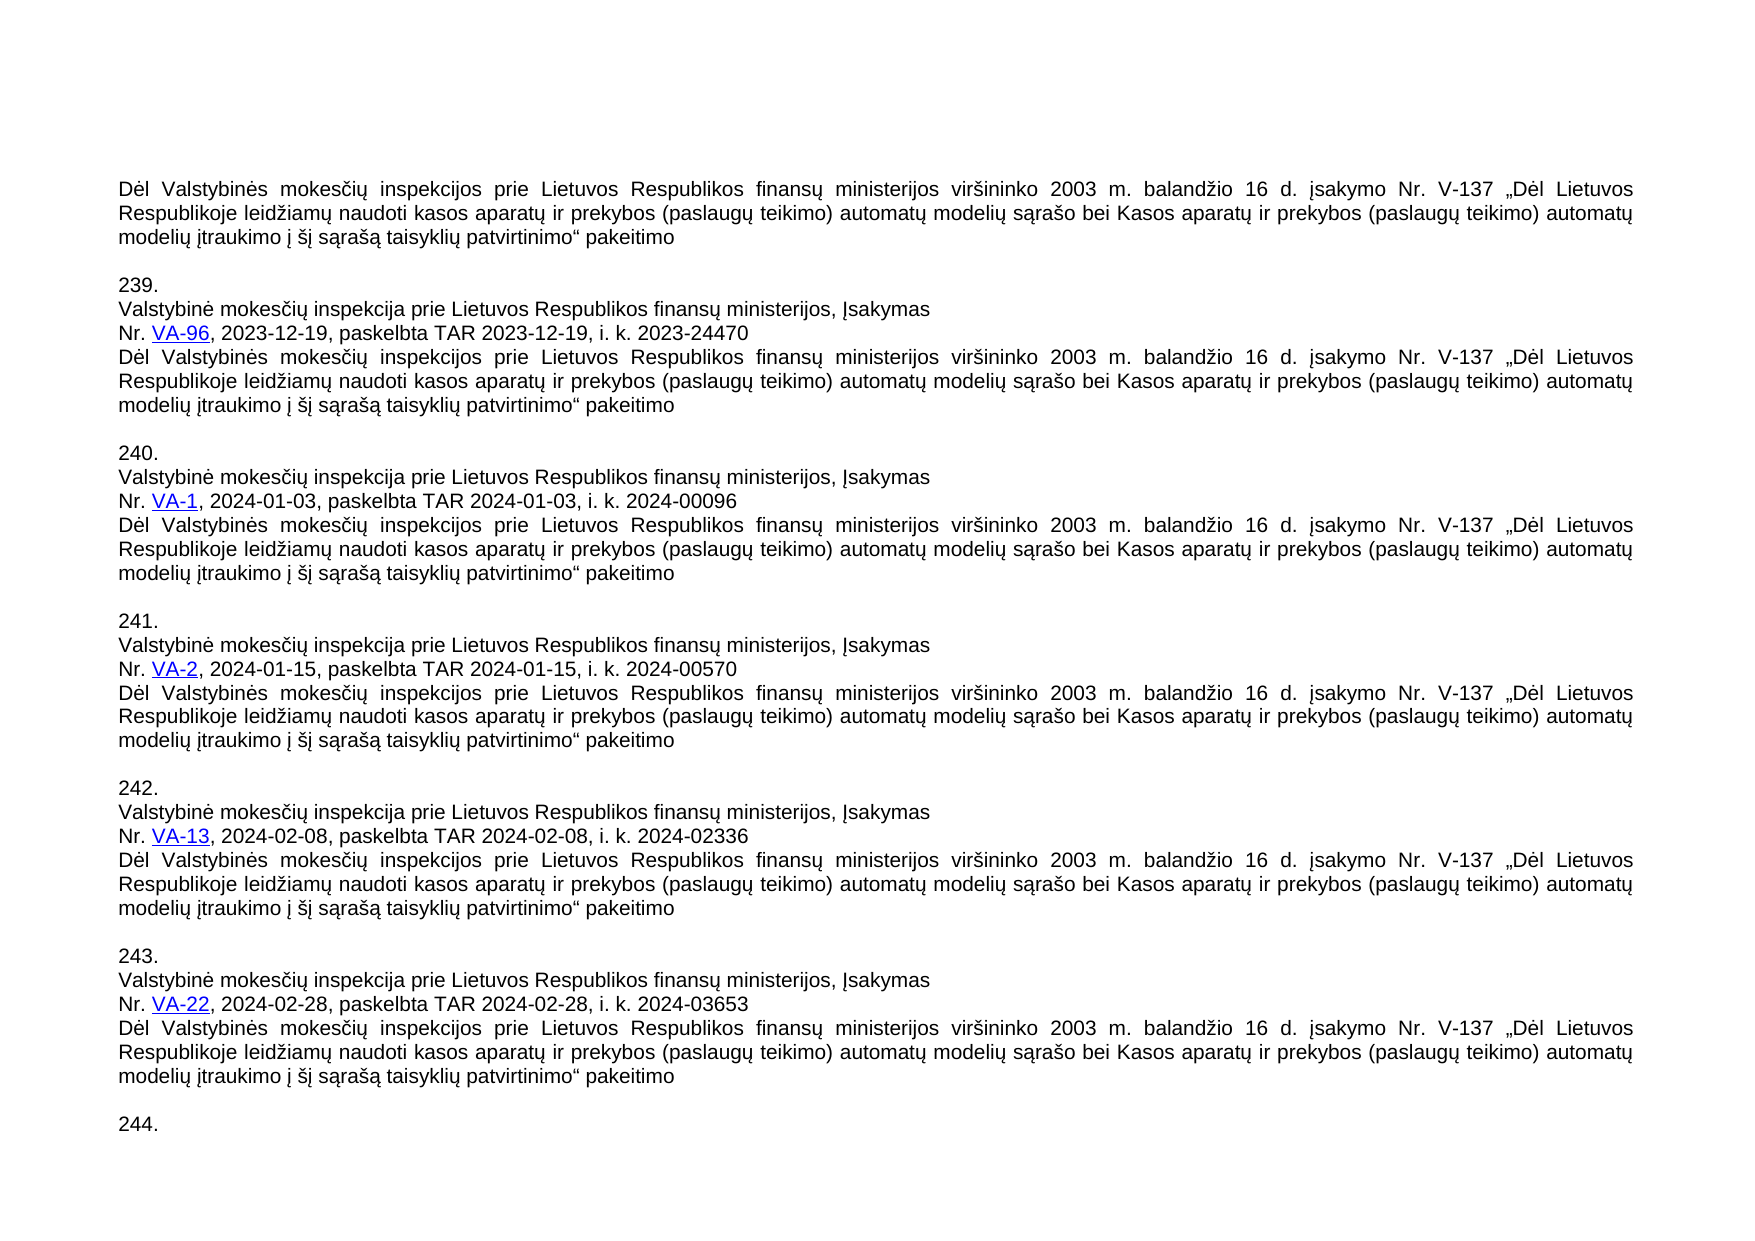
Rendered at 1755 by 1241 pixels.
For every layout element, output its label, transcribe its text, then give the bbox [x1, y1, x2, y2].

text Dėl Valstybinės mokesčių inspekcijos prie Lietuvos Respublikos finansų ministerijos viršininko 2003 m. balandžio 16 d. įsakymo Nr. V-137 „Dėl Lietuvos Respublikoje leidžiamų naudoti kasos aparatų ir prekybos (paslaugų teikimo) automatų modelių sąrašo bei Kasos aparatų ir prekybos (paslaugų teikimo) automatų modelių įtraukimo į šį sąrašą taisyklių patvirtinimo“ pakeitimo [118, 680, 1636, 752]
text 243. [118, 944, 1636, 968]
text Nr. VA-22, 2024-02-28, paskelbta TAR 2024-02-28, i. k. 2024-03653 [118, 992, 1636, 1016]
text Valstybinė mokesčių inspekcija prie Lietuvos Respublikos finansų ministerijos, Įsakymas [118, 800, 1636, 824]
text 242. [118, 776, 1636, 800]
text Nr. VA-96, 2023-12-19, paskelbta TAR 2023-12-19, i. k. 2023-24470 [118, 321, 1636, 345]
text Valstybinė mokesčių inspekcija prie Lietuvos Respublikos finansų ministerijos, Įsakymas [118, 465, 1636, 489]
text Valstybinė mokesčių inspekcija prie Lietuvos Respublikos finansų ministerijos, Įsakymas [118, 968, 1636, 992]
text Nr. VA-2, 2024-01-15, paskelbta TAR 2024-01-15, i. k. 2024-00570 [118, 656, 1636, 680]
text Valstybinė mokesčių inspekcija prie Lietuvos Respublikos finansų ministerijos, Įsakymas [118, 297, 1636, 321]
text Nr. VA-1, 2024-01-03, paskelbta TAR 2024-01-03, i. k. 2024-00096 [118, 489, 1636, 513]
text Dėl Valstybinės mokesčių inspekcijos prie Lietuvos Respublikos finansų ministerijos viršininko 2003 m. balandžio 16 d. įsakymo Nr. V-137 „Dėl Lietuvos Respublikoje leidžiamų naudoti kasos aparatų ir prekybos (paslaugų teikimo) automatų modelių sąrašo bei Kasos aparatų ir prekybos (paslaugų teikimo) automatų modelių įtraukimo į šį sąrašą taisyklių patvirtinimo“ pakeitimo [118, 345, 1636, 417]
text 240. [118, 441, 1636, 465]
text Valstybinė mokesčių inspekcija prie Lietuvos Respublikos finansų ministerijos, Įsakymas [118, 632, 1636, 656]
text 241. [118, 608, 1636, 632]
text 239. [118, 273, 1636, 297]
text Dėl Valstybinės mokesčių inspekcijos prie Lietuvos Respublikos finansų ministerijos viršininko 2003 m. balandžio 16 d. įsakymo Nr. V-137 „Dėl Lietuvos Respublikoje leidžiamų naudoti kasos aparatų ir prekybos (paslaugų teikimo) automatų modelių sąrašo bei Kasos aparatų ir prekybos (paslaugų teikimo) automatų modelių įtraukimo į šį sąrašą taisyklių patvirtinimo“ pakeitimo [118, 513, 1636, 584]
text 244. [118, 1112, 1636, 1136]
text Dėl Valstybinės mokesčių inspekcijos prie Lietuvos Respublikos finansų ministerijos viršininko 2003 m. balandžio 16 d. įsakymo Nr. V-137 „Dėl Lietuvos Respublikoje leidžiamų naudoti kasos aparatų ir prekybos (paslaugų teikimo) automatų modelių sąrašo bei Kasos aparatų ir prekybos (paslaugų teikimo) automatų modelių įtraukimo į šį sąrašą taisyklių patvirtinimo“ pakeitimo [118, 1016, 1636, 1088]
text Dėl Valstybinės mokesčių inspekcijos prie Lietuvos Respublikos finansų ministerijos viršininko 2003 m. balandžio 16 d. įsakymo Nr. V-137 „Dėl Lietuvos Respublikoje leidžiamų naudoti kasos aparatų ir prekybos (paslaugų teikimo) automatų modelių sąrašo bei Kasos aparatų ir prekybos (paslaugų teikimo) automatų modelių įtraukimo į šį sąrašą taisyklių patvirtinimo“ pakeitimo [118, 177, 1636, 249]
text Nr. VA-13, 2024-02-08, paskelbta TAR 2024-02-08, i. k. 2024-02336 [118, 824, 1636, 848]
text Dėl Valstybinės mokesčių inspekcijos prie Lietuvos Respublikos finansų ministerijos viršininko 2003 m. balandžio 16 d. įsakymo Nr. V-137 „Dėl Lietuvos Respublikoje leidžiamų naudoti kasos aparatų ir prekybos (paslaugų teikimo) automatų modelių sąrašo bei Kasos aparatų ir prekybos (paslaugų teikimo) automatų modelių įtraukimo į šį sąrašą taisyklių patvirtinimo“ pakeitimo [118, 848, 1636, 920]
